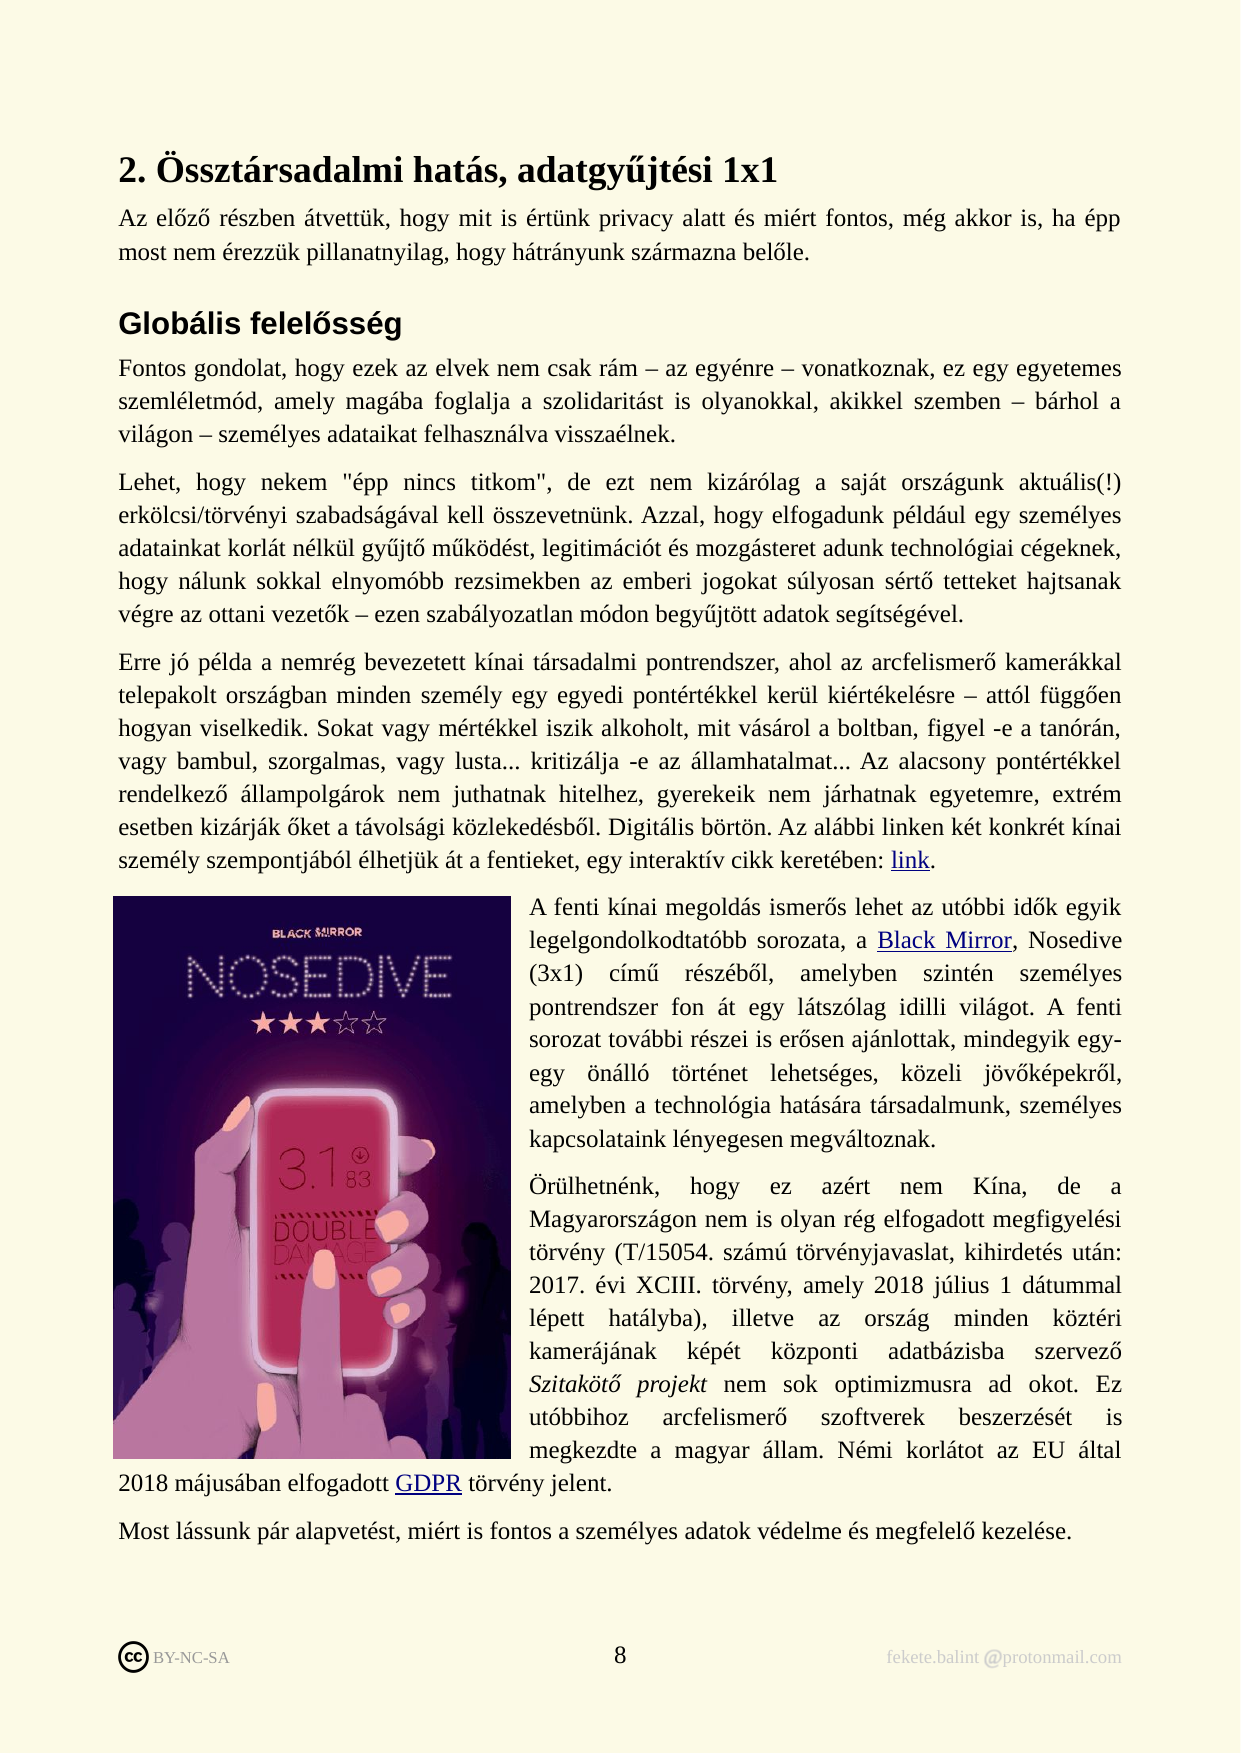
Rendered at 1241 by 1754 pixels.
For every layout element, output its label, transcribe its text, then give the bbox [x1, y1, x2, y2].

text A fenti kínai megoldás ismerős lehet az utóbbi idők egyik legelgondolkodtatóbb sorozata, a Black Mirror, Nosedive (3x1) című részéből, amelyben szintén személyes pontrendszer fon át egy látszólag idilli világot. A fenti sorozat további részei is erősen ajánlottak, mindegyik egy-egy önálló történet lehetséges, közeli jövőképekről, amelyben a technológia hatására társadalmunk, személyes kapcsolataink lényegesen megváltoznak. [118, 892, 1122, 1152]
picture [982, 1648, 1003, 1669]
picture [113, 896, 511, 1459]
text Fontos gondolat, hogy ezek az elvek nem csak rám – az egyénre – vonatkoznak, ez egy egyetemes szemléletmód, amely magába foglalja a szolidaritást is olyanokkal, akikkel szemben – bárhol a világon – személyes adataikat felhasználva visszaélnek. [118, 353, 1122, 448]
subtitle Globális felelősség [118, 305, 1122, 341]
picture [118, 1641, 149, 1673]
text Az előző részben átvettük, hogy mit is értünk privacy alatt és miért fontos, még akkor is, ha épp most nem érezzük pillanatnyilag, hogy hátrányunk származna belőle. [118, 203, 1122, 265]
subtitle 2. Össztársadalmi hatás, adatgyűjtési 1x1 [118, 148, 1122, 191]
text Lehet, hogy nekem "épp nincs titkom", de ezt nem kizárólag a saját országunk aktuális(!) erkölcsi/törvényi szabadságával kell összevetnünk. Azzal, hogy elfogadunk például egy személyes adatainkat korlát nélkül gyűjtő működést, legitimációt és mozgásteret adunk technológiai cégeknek, hogy nálunk sokkal elnyomóbb rezsimekben az emberi jogokat súlyosan sértő tetteket hajtsanak végre az ottani vezetők – ezen szabályozatlan módon begyűjtött adatok segítségével. [118, 467, 1122, 628]
text Most lássunk pár alapvetést, miért is fontos a személyes adatok védelme és megfelelő kezelése. [118, 1516, 1122, 1545]
text Örülhetnénk, hogy ez azért nem Kína, de a Magyarországon nem is olyan rég elfogadott megfigyelési törvény (T/15054. számú törvényjavaslat, kihirdetés után: 2017. évi XCIII. törvény, amely 2018 július 1 dátummal lépett hatályba), illetve az ország minden köztéri kamerájának képét központi adatbázisba szervező Szitakötő projekt nem sok optimizmusra ad okot. Ez utóbbihoz arcfelismerő szoftverek beszerzését is megkezdte a magyar állam. Némi korlátot az EU által 2018 májusában elfogadott GDPR törvény jelent. [118, 1171, 1122, 1497]
text Erre jó példa a nemrég bevezetett kínai társadalmi pontrendszer, ahol az arcfelismerő kamerákkal telepakolt országban minden személy egy egyedi pontértékkel kerül kiértékelésre – attól függően hogyan viselkedik. Sokat vagy mértékkel iszik alkoholt, mit vásárol a boltban, figyel -e a tanórán, vagy bambul, szorgalmas, vagy lusta... kritizálja -e az államhatalmat... Az alacsony pontértékkel rendelkező állampolgárok nem juthatnak hitelhez, gyerekeik nem járhatnak egyetemre, extrém esetben kizárják őket a távolsági közlekedésből. Digitális börtön. Az alábbi linken két konkrét kínai személy szempontjából élhetjük át a fentieket, egy interaktív cikk keretében: link. [118, 647, 1122, 874]
